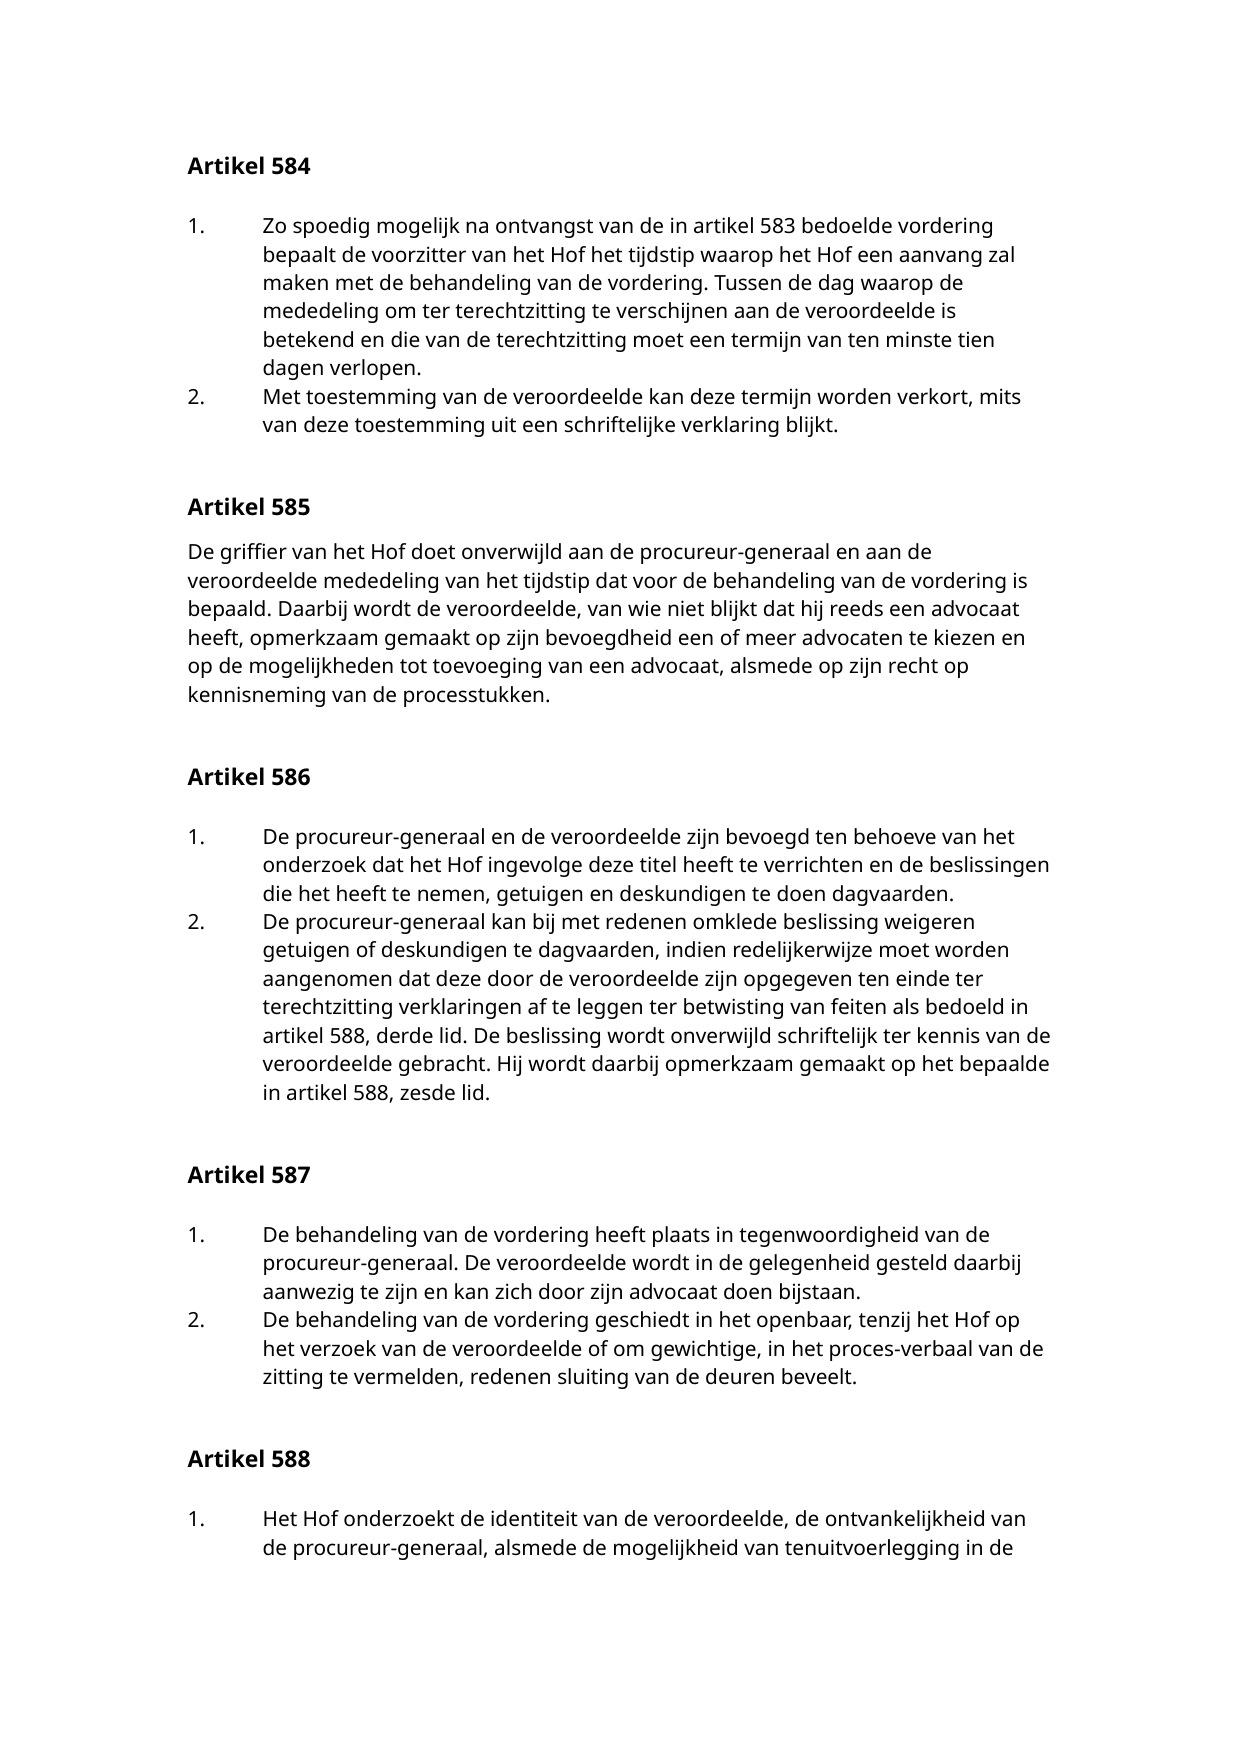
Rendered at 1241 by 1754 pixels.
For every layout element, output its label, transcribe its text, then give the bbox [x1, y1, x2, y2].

subtitle Artikel 584 [187, 150, 1053, 181]
list De procureur-generaal kan bij met redenen omklede beslissing weigeren getuigen of deskundigen te dagvaarden, indien redelijkerwijze moet worden aangenomen dat deze door de veroordeelde zijn opgegeven ten einde ter terechtzitting verklaringen af te leggen ter betwisting van feiten als bedoeld in artikel 588, derde lid. De beslissing wordt onverwijld schriftelijk ter kennis van de veroordeelde gebracht. Hij wordt daarbij opmerkzaam gemaakt op het bepaalde in artikel 588, zesde lid. [187, 907, 1053, 1106]
subtitle Artikel 588 [187, 1443, 1053, 1474]
subtitle Artikel 586 [187, 761, 1053, 792]
list De behandeling van de vordering geschiedt in het openbaar, tenzij het Hof op het verzoek van de veroordeelde of om gewichtige, in het proces-verbaal van de zitting te vermelden, redenen sluiting van de deuren beveelt. [187, 1305, 1053, 1391]
list Zo spoedig mogelijk na ontvangst van de in artikel 583 bedoelde vordering bepaalt de voorzitter van het Hof het tijdstip waarop het Hof een aanvang zal maken met de behandeling van de vordering. Tussen de dag waarop de mededeling om ter terechtzitting te verschijnen aan de veroordeelde is betekend en die van de terechtzitting moet een termijn van ten minste tien dagen verlopen. [187, 211, 1053, 382]
list Met toestemming van de veroordeelde kan deze termijn worden verkort, mits van deze toestemming uit een schriftelijke verklaring blijkt. [187, 382, 1053, 439]
list De procureur-generaal en de veroordeelde zijn bevoegd ten behoeve van het onderzoek dat het Hof ingevolge deze titel heeft te verrichten en de beslissingen die het heeft te nemen, getuigen en deskundigen te doen dagvaarden. [187, 822, 1053, 907]
subtitle Artikel 585 [187, 491, 1053, 522]
text De griffier van het Hof doet onverwijld aan de procureur-generaal en aan de veroordeelde mededeling van het tijdstip dat voor de behandeling van de vordering is bepaald. Daarbij wordt de veroordeelde, van wie niet blijkt dat hij reeds een advocaat heeft, opmerkzaam gemaakt op zijn bevoegdheid een of meer advocaten te kiezen en op de mogelijkheden tot toevoeging van een advocaat, alsmede op zijn recht op kennisneming van de processtukken. [187, 537, 1053, 708]
list De behandeling van de vordering heeft plaats in tegenwoordigheid van de procureur-generaal. De veroordeelde wordt in de gelegenheid gesteld daarbij aanwezig te zijn en kan zich door zijn advocaat doen bijstaan. [187, 1220, 1053, 1305]
subtitle Artikel 587 [187, 1159, 1053, 1190]
list Het Hof onderzoekt de identiteit van de veroordeelde, de ontvankelijkheid van de procureur-generaal, alsmede de mogelijkheid van tenuitvoerlegging in de [187, 1504, 1053, 1561]
